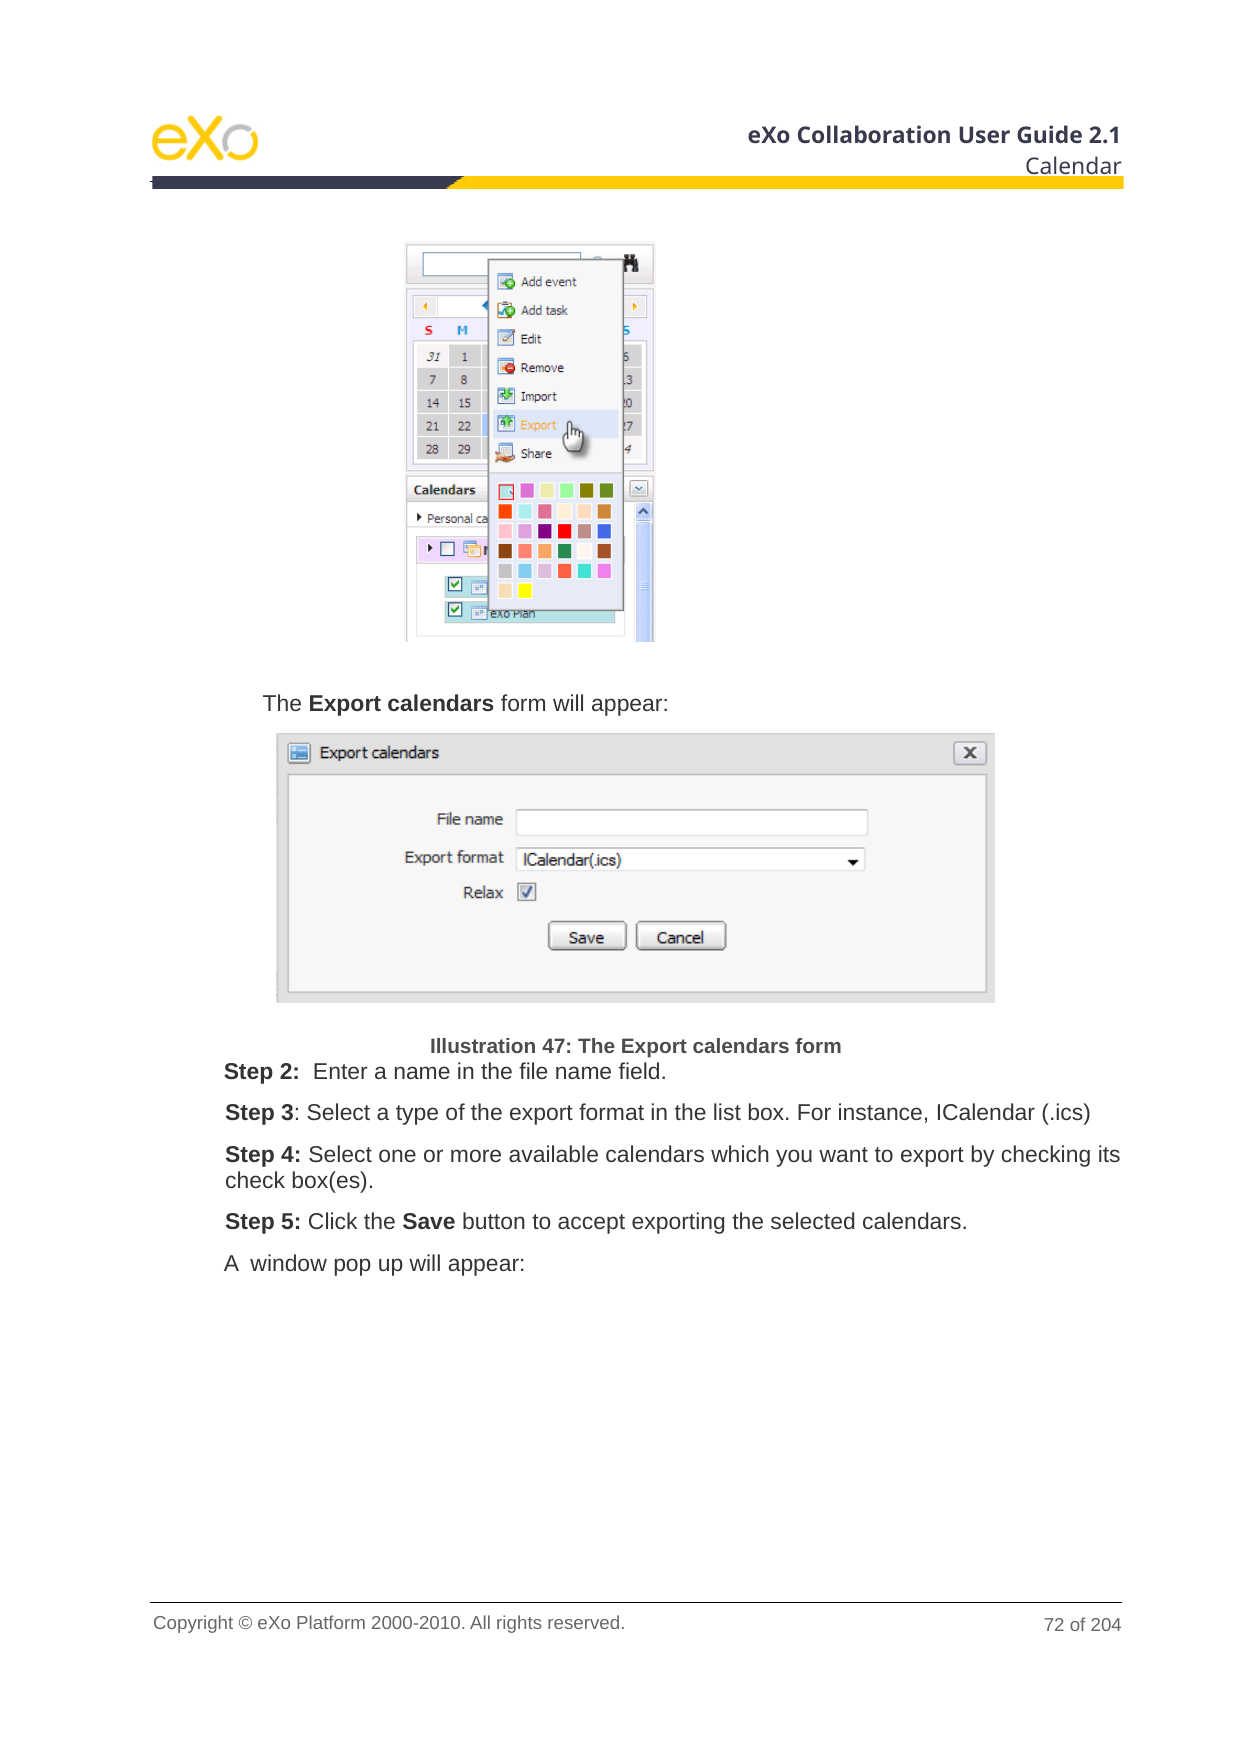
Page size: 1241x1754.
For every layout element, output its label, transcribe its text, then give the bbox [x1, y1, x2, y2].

picture [276, 733, 995, 1003]
list The Export calendars form will appear: [225, 690, 1122, 716]
picture [404, 241, 656, 642]
text A window pop up will appear: [150, 1249, 1122, 1276]
picture [152, 176, 1124, 189]
list Step 4: Select one or more available calendars which you want to export by checking its check box(es). [187, 1141, 1122, 1193]
list Illustration 47: The Export calendars form [245, 1003, 1026, 1058]
picture [152, 115, 259, 161]
list Step 5: Click the Save button to accept exporting the selected calendars. [187, 1208, 1122, 1234]
list Step 2: Enter a name in the file name field. [186, 1003, 1122, 1084]
list Step 3: Select a type of the export format in the list box. For instance, ICalendar (.ics) [187, 1099, 1122, 1126]
